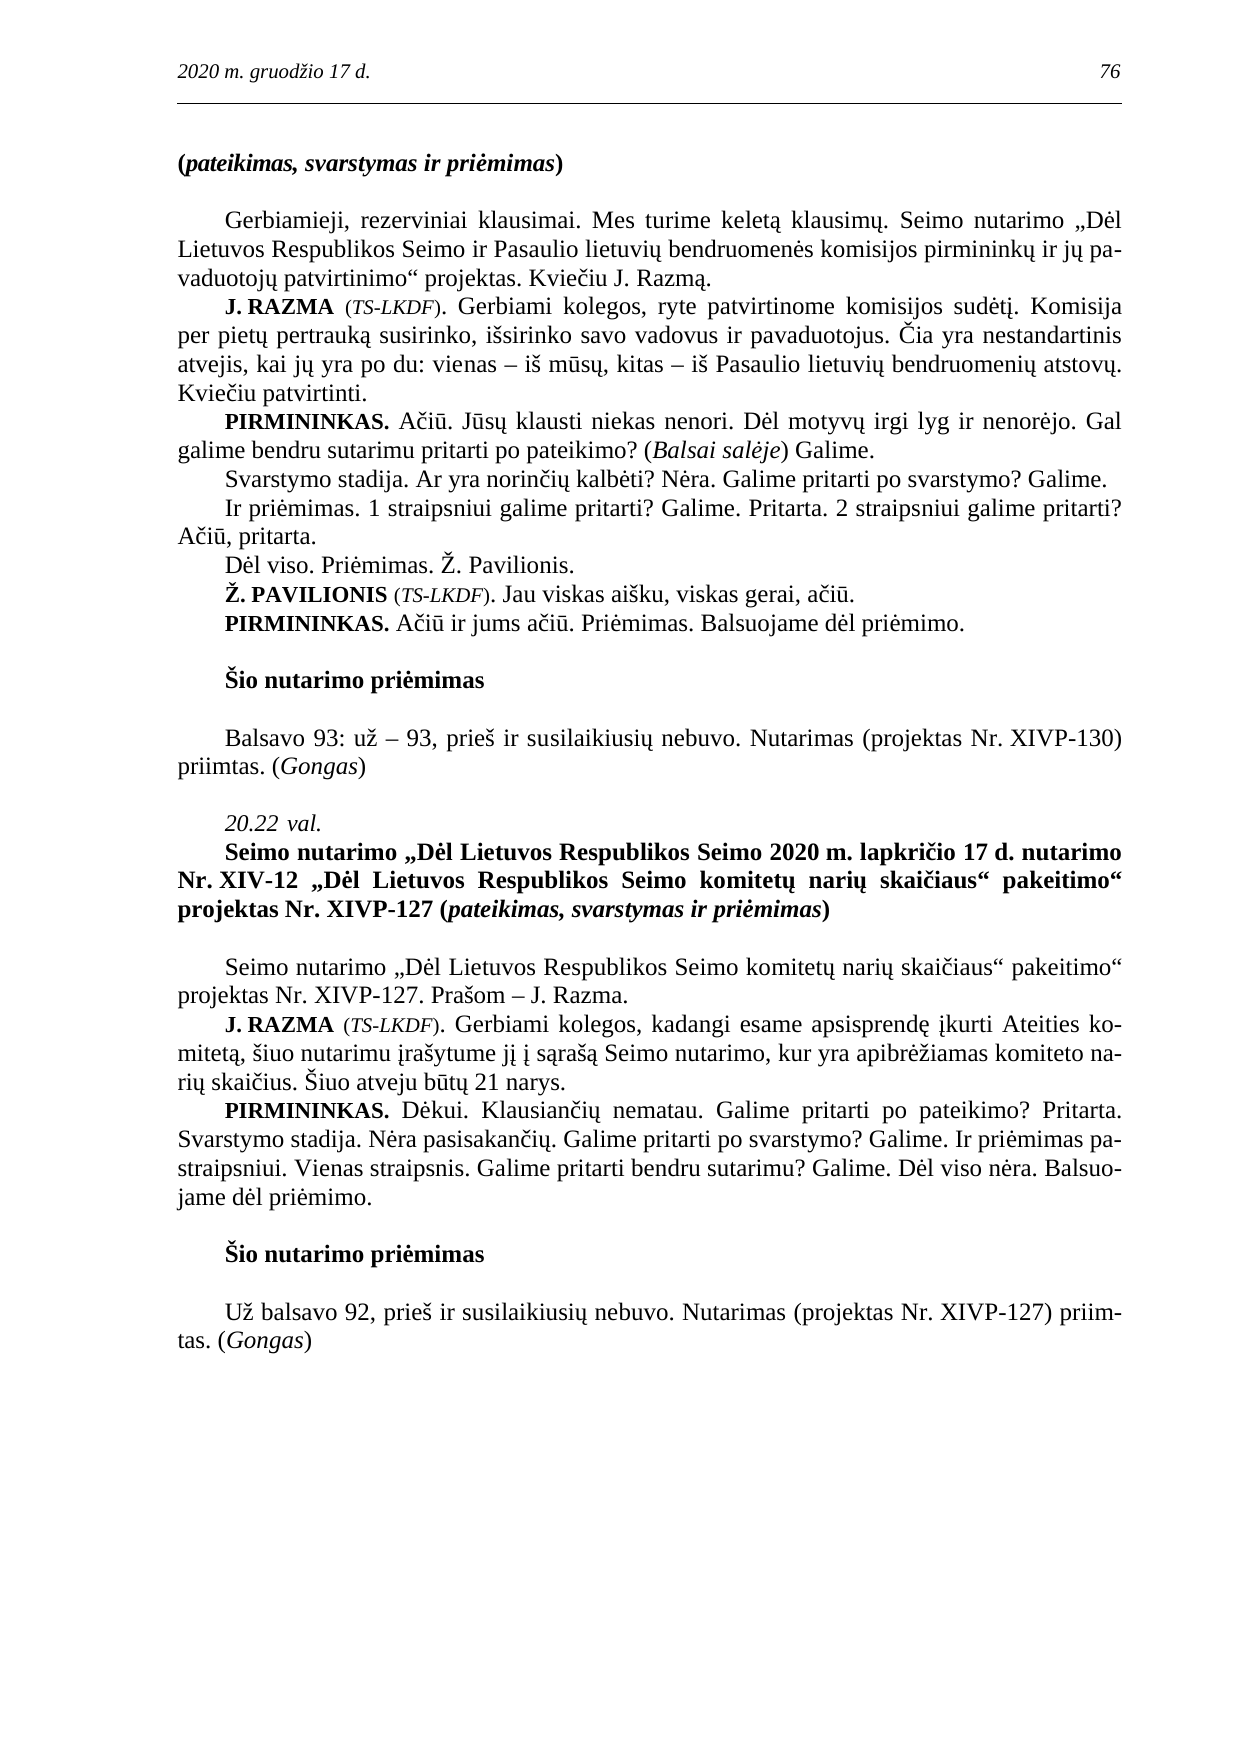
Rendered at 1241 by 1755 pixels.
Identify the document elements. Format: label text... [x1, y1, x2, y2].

text Svars­ty­mo sta­di­ja. Ar yra no­rin­čių kal­bė­ti? Nė­ra. Ga­li­me pri­tar­ti po svars­ty­mo? Ga­li­me. [177, 464, 1122, 493]
text PIRMININKAS. Ačiū. Jū­sų klaus­ti nie­kas ne­no­ri. Dėl mo­ty­vų ir­gi lyg ir ne­no­rė­jo. Gal ga­li­me ben­dru su­ta­ri­mu pri­tar­ti po pa­tei­ki­mo? (Bal­sai sa­lė­je) Ga­li­me. [177, 406, 1122, 464]
text Šio nu­ta­ri­mo pri­ėmi­mas [177, 665, 1122, 694]
text Ir pri­ėmi­mas. 1 straips­niui ga­li­me pri­tar­ti? Ga­li­me. Pri­tar­ta. 2 straips­niui ga­li­me pri­tar­ti? Ačiū, pri­tar­ta. [177, 493, 1122, 550]
text PIRMININKAS. Ačiū ir jums ačiū. Pri­ėmi­mas. Bal­suo­ja­me dėl pri­ėmi­mo. [177, 608, 1122, 636]
text J. RAZMA (TS-LKDF). Ger­bia­mi ko­le­gos, ka­dan­gi esa­me ap­si­spren­dę įkur­ti At­ei­ties ko­mi­te­tą, šiuo nu­ta­ri­mu įra­šy­tu­me jį į są­ra­šą Sei­mo nu­ta­ri­mo, kur yra api­brė­žia­mas ko­mi­te­to na­rių skai­čius. Šiuo at­ve­ju bū­tų 21 na­rys. [177, 1009, 1122, 1095]
text Šio nu­ta­ri­mo pri­ėmi­mas [177, 1239, 1122, 1268]
text Už bal­sa­vo 92, prieš ir su­si­lai­kiu­sių ne­bu­vo. Nu­ta­ri­mas (projektas Nr. XIVP-127) pri­im­tas. (Gon­gas) [177, 1297, 1122, 1354]
text Sei­mo nu­ta­ri­mo „Dėl Lie­tu­vos Res­pub­li­kos Sei­mo ko­mi­te­tų na­rių skai­čiaus“ pa­kei­ti­mo“ pro­jek­tas Nr. XIVP-127. Pra­šom – J. Raz­ma. [177, 952, 1122, 1009]
text Ger­bia­mie­ji, re­zer­vi­niai klau­si­mai. Mes tu­ri­me ke­le­tą klau­si­mų. Sei­mo nu­ta­ri­mo „Dėl Lie­tu­vos Res­pub­li­kos Sei­mo ir Pa­sau­lio lie­tu­vių ben­druo­me­nės ko­mi­si­jos pir­mi­nin­kų ir jų pa­va­duo­to­jų pa­tvir­ti­ni­mo“ pro­jek­tas. Kvie­čiu J. Raz­mą. [177, 205, 1122, 291]
text J. RAZMA (TS-LKDF). Ger­bia­mi ko­le­gos, ry­te pa­tvir­ti­no­me ko­mi­si­jos su­dė­tį. Ko­mi­si­ja per pie­tų per­trau­ką su­si­rin­ko, iš­si­rin­ko sa­vo va­do­vus ir pa­va­duo­to­jus. Čia yra ne­stan­dar­ti­nis at­ve­jis, kai jų yra po du: vie­nas – iš mū­sų, ki­tas – iš Pa­sau­lio lie­tu­vių ben­druo­me­nių at­sto­vų. Kvie­čiu pa­tvir­tin­ti. [177, 291, 1122, 406]
text PIRMININKAS. Dė­kui. Klau­sian­čių ne­ma­tau. Ga­li­me pri­tar­ti po pa­tei­ki­mo? Pri­tar­ta. Svars­ty­mo sta­di­ja. Nė­ra pa­si­sa­kan­čių. Ga­li­me pri­tar­ti po svars­ty­mo? Ga­li­me. Ir pri­ėmi­mas pa­straips­niui. Vie­nas straips­nis. Ga­li­me pri­tar­ti ben­dru su­ta­ri­mu? Ga­li­me. Dėl vi­so nė­ra. Bal­suo­ja­me dėl pri­ėmi­mo. [177, 1095, 1122, 1210]
text Dėl vi­so. Pri­ėmi­mas. Ž. Pa­vi­lio­nis. [177, 550, 1122, 579]
text Ž. PAVILIONIS (TS-LKDF). Jau vis­kas aiš­ku, vis­kas ge­rai, ačiū. [177, 579, 1122, 608]
text (pateikimas, svars­ty­mas ir pri­ėmi­mas) [177, 148, 1122, 176]
text 20.22 val. [224, 809, 1122, 837]
text Sei­mo nu­ta­ri­mo „Dėl Lie­tu­vos Res­pub­li­kos Sei­mo 2020 m. lap­kri­čio 17 d. nu­ta­ri­mo Nr. XIV-12 „Dėl Lie­tu­vos Res­pub­li­kos Sei­mo ko­mi­te­tų na­rių skai­čiaus“ pa­kei­ti­mo“ projek­tas Nr. XIVP-127 (pa­tei­ki­mas, svars­ty­mas ir pri­ėmi­mas) [177, 837, 1122, 923]
text Bal­sa­vo 93: už – 93, prieš ir su­si­lai­kiu­sių ne­bu­vo. Nu­ta­ri­mas (projektas Nr. XIVP-130) pri­im­tas. (Gon­gas) [177, 723, 1122, 780]
